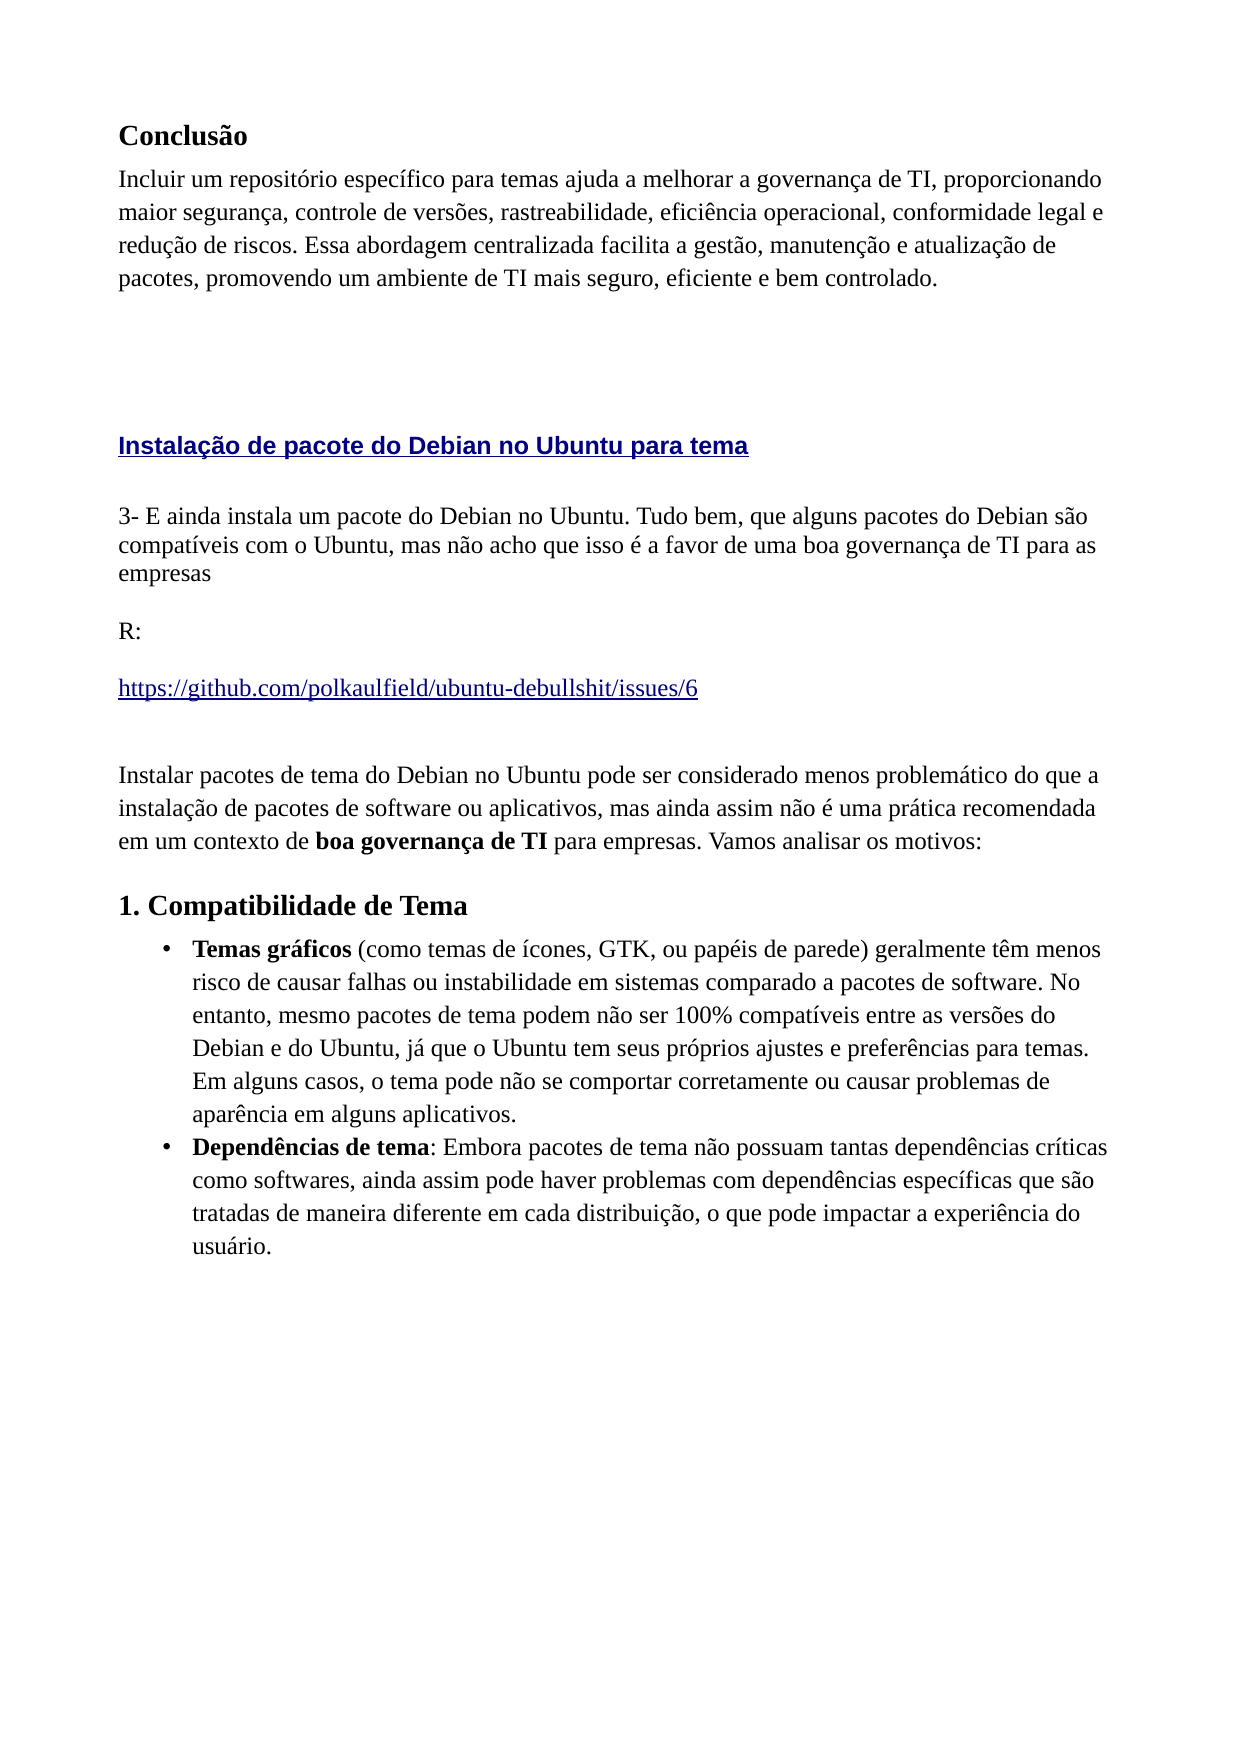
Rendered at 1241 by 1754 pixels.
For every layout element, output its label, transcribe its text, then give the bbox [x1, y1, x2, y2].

text Incluir um repositório específico para temas ajuda a melhorar a governança de TI, proporcionando maior segurança, controle de versões, rastreabilidade, eficiência operacional, conformidade legal e redução de riscos. Essa abordagem centralizada facilita a gestão, manutenção e atualização de pacotes, promovendo um ambiente de TI mais seguro, eficiente e bem controlado. [118, 164, 1122, 292]
text 3- E ainda instala um pacote do Debian no Ubuntu. Tudo bem, que alguns pacotes do Debian são compatíveis com o Ubuntu, mas não acho que isso é a favor de uma boa governança de TI para as empresas [118, 501, 1122, 587]
list Dependências de tema: Embora pacotes de tema não possuam tantas dependências críticas como softwares, ainda assim pode haver problemas com dependências específicas que são tratadas de maneira diferente em cada distribuição, o que pode impactar a experiência do usuário. [162, 1132, 1122, 1260]
subtitle Conclusão [118, 118, 1122, 152]
text R: [118, 616, 1122, 645]
text Instalar pacotes de tema do Debian no Ubuntu pode ser considerado menos problemático do que a instalação de pacotes de software ou aplicativos, mas ainda assim não é uma prática recomendada em um contexto de boa governança de TI para empresas. Vamos analisar os motivos: [118, 760, 1122, 854]
list Temas gráficos (como temas de ícones, GTK, ou papéis de parede) geralmente têm menos risco de causar falhas ou instabilidade em sistemas comparado a pacotes de software. No entanto, mesmo pacotes de tema podem não ser 100% compatíveis entre as versões do Debian e do Ubuntu, já que o Ubuntu tem seus próprios ajustes e preferências para temas. Em alguns casos, o tema pode não se comportar corretamente ou causar problemas de aparência em alguns aplicativos. [162, 934, 1122, 1128]
subtitle Instalação de pacote do Debian no Ubuntu para tema [118, 431, 1122, 460]
subtitle 1. Compatibilidade de Tema [118, 888, 1122, 922]
text https://github.com/polkaulfield/ubuntu-debullshit/issues/6 [118, 673, 1122, 702]
